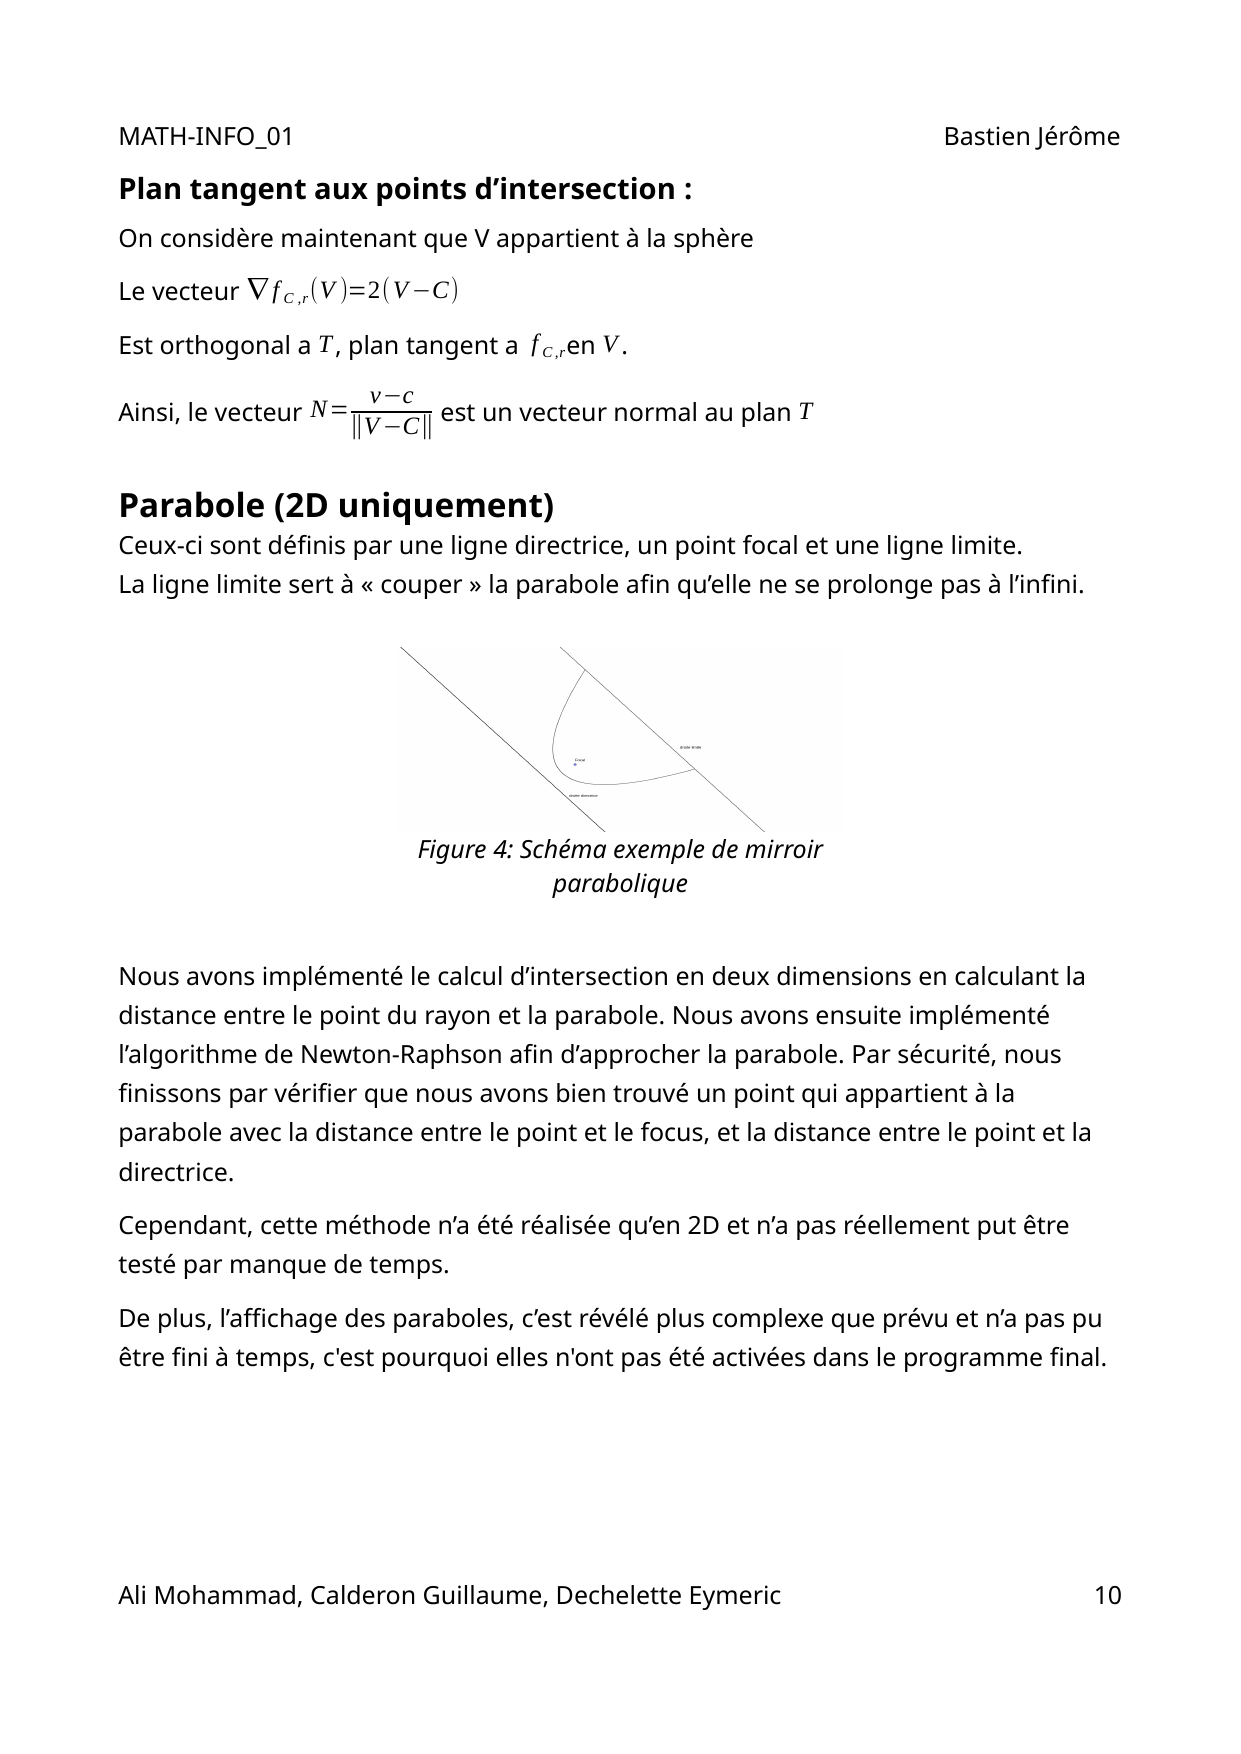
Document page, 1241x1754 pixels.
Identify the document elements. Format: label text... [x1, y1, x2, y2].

subtitle Parabole (2D uniquement) [118, 482, 1122, 528]
text Est orthogonal a , plan tangent a en . [118, 328, 1122, 362]
text Nous avons implémenté le calcul d’intersection en deux dimensions en calculant la distance entre le point du rayon et la parabole. Nous avons ensuite implémenté l’algorithme de Newton-Raphson afin d’approcher la parabole. Par sécurité, nous finissons par vérifier que nous avons bien trouvé un point qui appartient à la parabole avec la distance entre le point et le focus, et la distance entre le point et la directrice. [118, 958, 1122, 1188]
picture [395, 647, 845, 832]
text Ceux-ci sont définis par une ligne directrice, un point focal et une ligne limite. La ligne limite sert à « couper » la parabole afin qu’elle ne se prolonge pas à l’infini. [118, 528, 1122, 601]
text Ainsi, le vecteur est un vecteur normal au plan [118, 382, 1122, 442]
text On considère maintenant que V appartient à la sphère [118, 220, 1122, 254]
subtitle Plan tangent aux points d’intersection : [118, 168, 1122, 208]
text Cependant, cette méthode n’a été réalisée qu’en 2D et n’a pas réellement put être testé par manque de temps. [118, 1208, 1122, 1281]
text Le vecteur [118, 274, 1122, 308]
text De plus, l’affichage des paraboles, c’est révélé plus complexe que prévu et n’a pas pu être fini à temps, c'est pourquoi elles n'ont pas été activées dans le programme final. [118, 1301, 1122, 1374]
text Figure 4: Schéma exemple de mirroir parabolique [396, 832, 844, 899]
